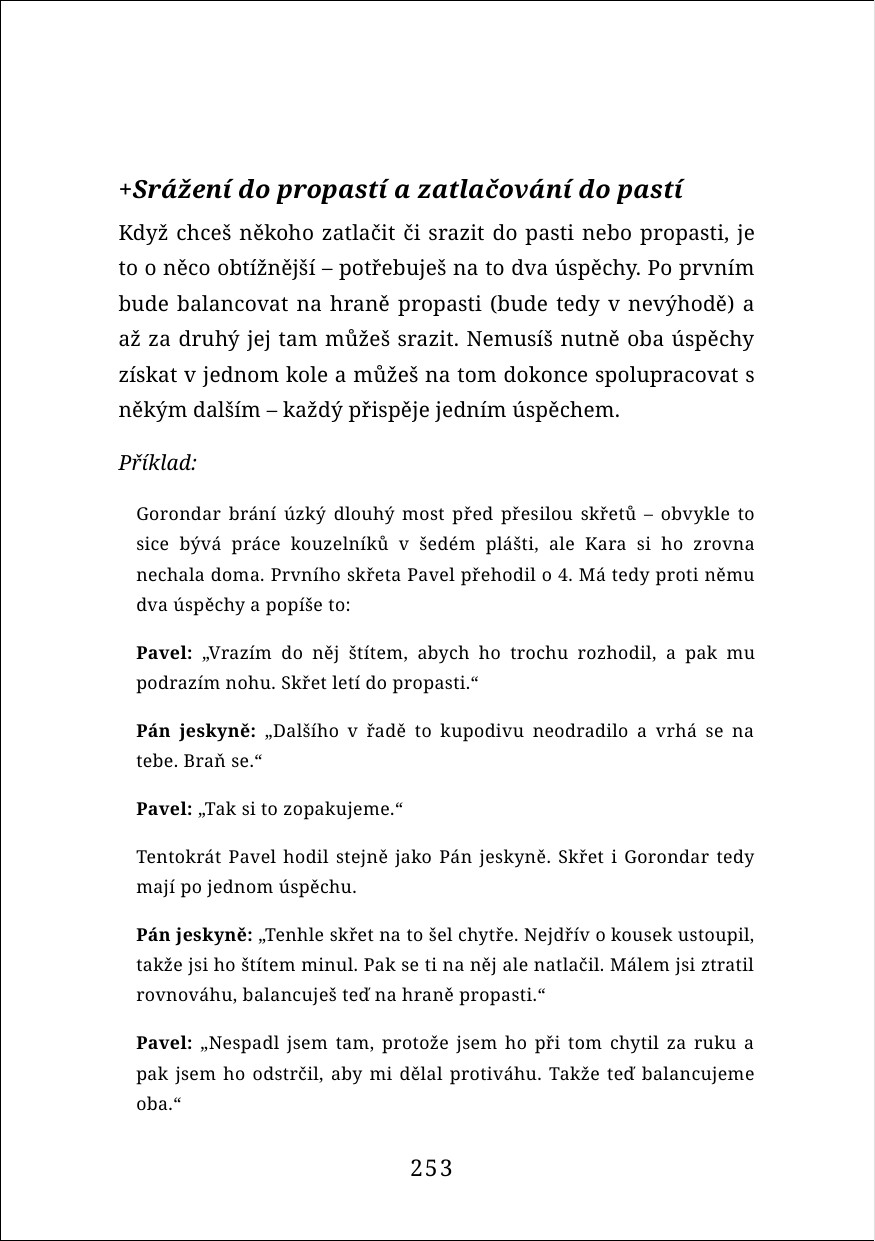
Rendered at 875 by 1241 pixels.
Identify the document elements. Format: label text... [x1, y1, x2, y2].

text Pán jeskyně: „Tenhle skřet na to šel chytře. Nejdřív o kousek ustoupil, takže jsi ho štítem minul. Pak se ti na něj ale natlačil. Málem jsi ztratil rovnováhu, balancuješ teď na hraně propasti.“ [136, 922, 756, 1007]
text Gorondar brání úzký dlouhý most před přesilou skřetů – obvykle to sice bývá práce kouzelníků v šedém plášti, ale Kara si ho zrovna nechala doma. Prvního skřeta Pavel přehodil o 4. Má tedy proti němu dva úspěchy a popíše to: [136, 502, 756, 616]
text Pán jeskyně: „Dalšího v řadě to kupodivu neodradilo a vrhá se na tebe. Braň se.“ [136, 718, 756, 773]
text Tentokrát Pavel hodil stejně jako Pán jeskyně. Skřet i Gorondar tedy mají po jednom úspěchu. [136, 844, 756, 899]
text Když chceš někoho zatlačit či srazit do pasti nebo propasti, je to o něco obtížnější – potřebuješ na to dva úspěchy. Po prvním bude balancovat na hraně propasti (bude tedy v nevýhodě) a až za druhý jej tam můžeš srazit. Nemusíš nutně oba úspěchy získat v jednom kole a můžeš na tom dokonce spolupracovat s někým dalším – každý přispěje jedním úspěchem. [118, 218, 756, 424]
text Pavel: „Vrazím do něj štítem, abych ho trochu rozhodil, a pak mu podrazím nohu. Skřet letí do propasti.“ [136, 640, 756, 694]
text Pavel: „Tak si to zopakujeme.“ [136, 796, 756, 821]
subtitle +Srážení do propastí a zatlačování do pastí [118, 172, 756, 206]
text Příklad: [118, 448, 756, 477]
text Pavel: „Nespadl jsem tam, protože jsem ho při tom chytil za ruku a pak jsem ho odstrčil, aby mi dělal protiváhu. Takže teď balancujeme oba.“ [136, 1031, 756, 1115]
